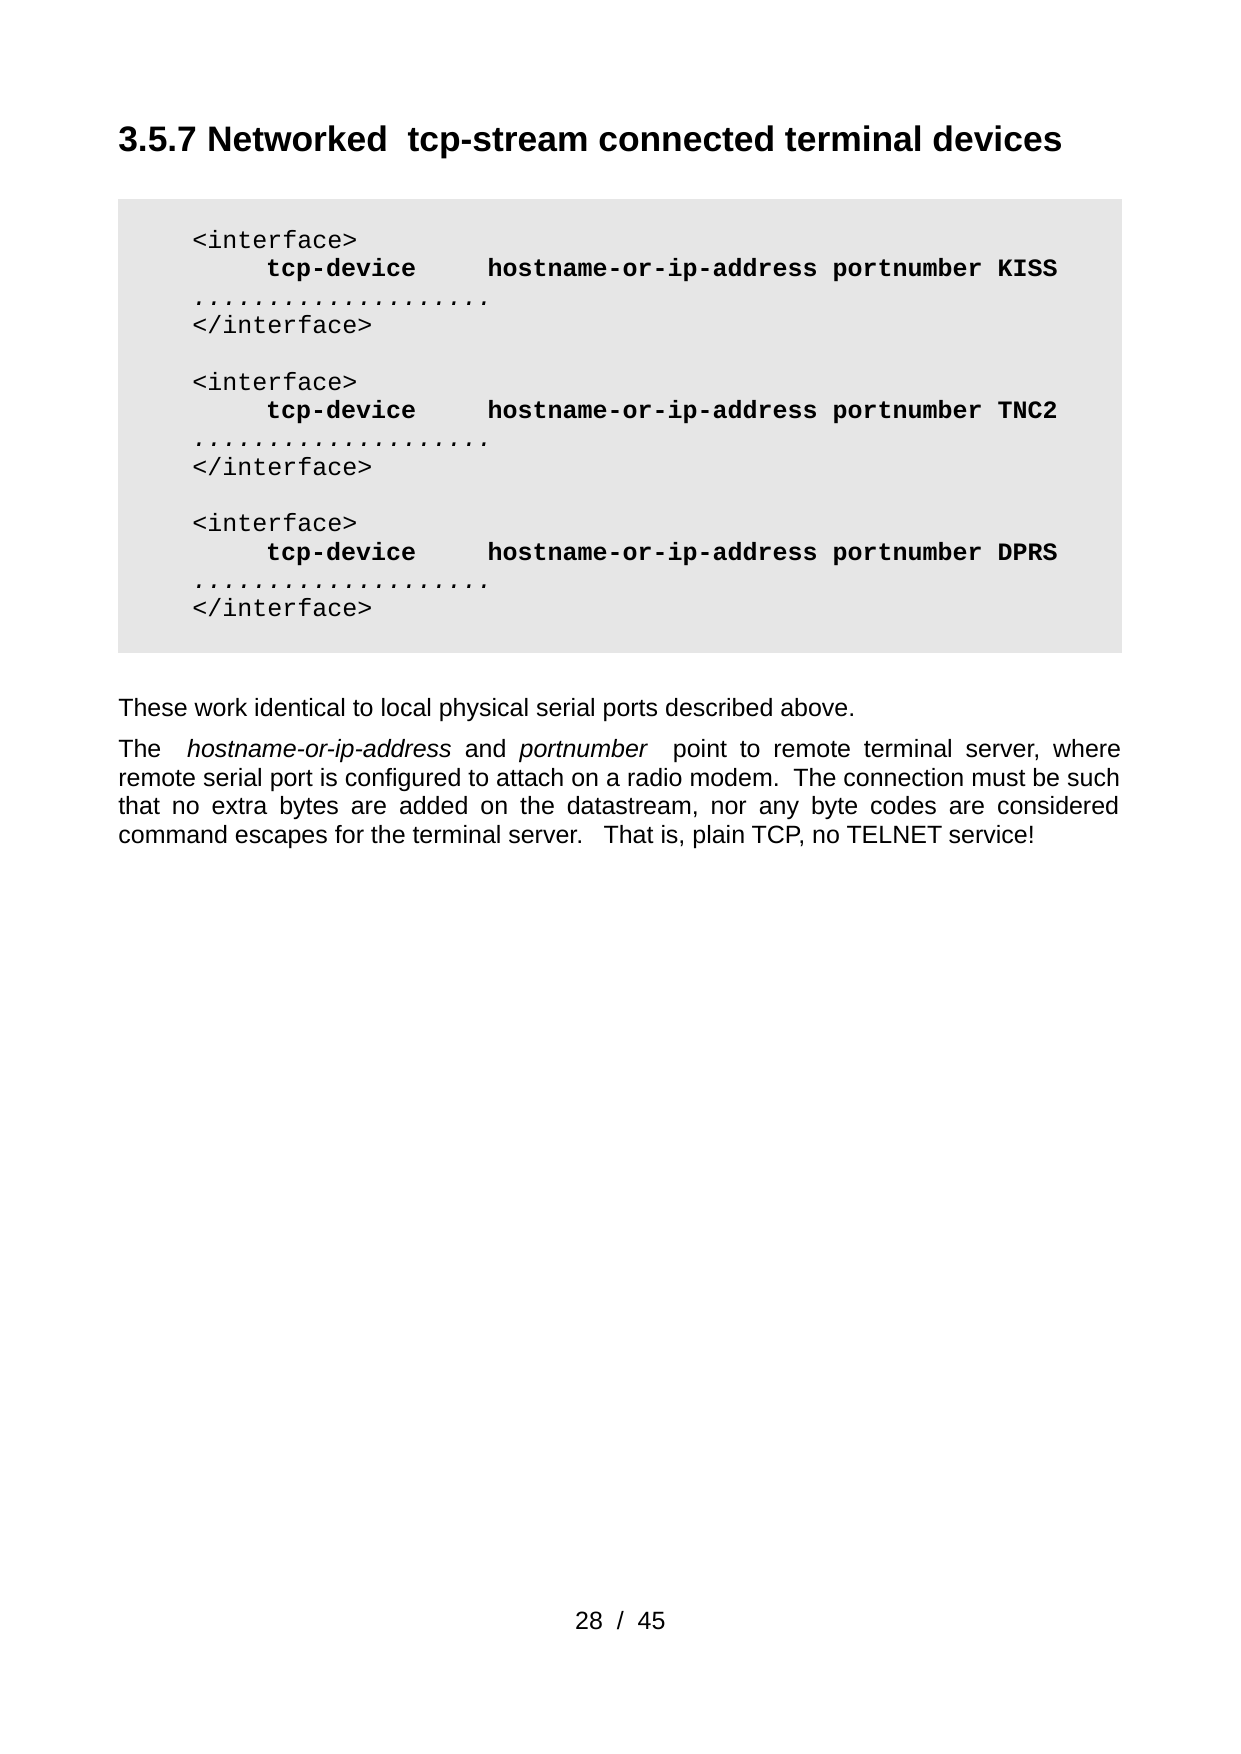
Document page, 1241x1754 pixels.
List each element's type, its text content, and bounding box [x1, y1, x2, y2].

text </interface> [118, 454, 1122, 483]
text .................... [118, 284, 1122, 313]
text tcp-device hostname-or-ip-address portnumber DPRS [118, 539, 1122, 568]
text </interface> [118, 596, 1122, 624]
text tcp-device hostname-or-ip-address portnumber TNC2 [118, 398, 1122, 426]
text <interface> [118, 369, 1122, 398]
text .................... [118, 426, 1122, 454]
text <interface> [118, 511, 1122, 539]
subtitle Networked tcp-stream connected terminal devices [118, 118, 1122, 159]
text These work identical to local physical serial ports described above. [118, 693, 1122, 722]
text .................... [118, 568, 1122, 596]
text The hostname-or-ip-address and portnumber point to remote terminal server, where remote serial port is configured to attach on a radio modem. The connection must be such that no extra bytes are added on the datastream, nor any byte codes are considered command escapes for the terminal server. That is, plain TCP, no TELNET service! [118, 734, 1122, 849]
text <interface> [118, 228, 1122, 256]
text tcp-device hostname-or-ip-address portnumber KISS [118, 256, 1122, 284]
text </interface> [118, 313, 1122, 341]
